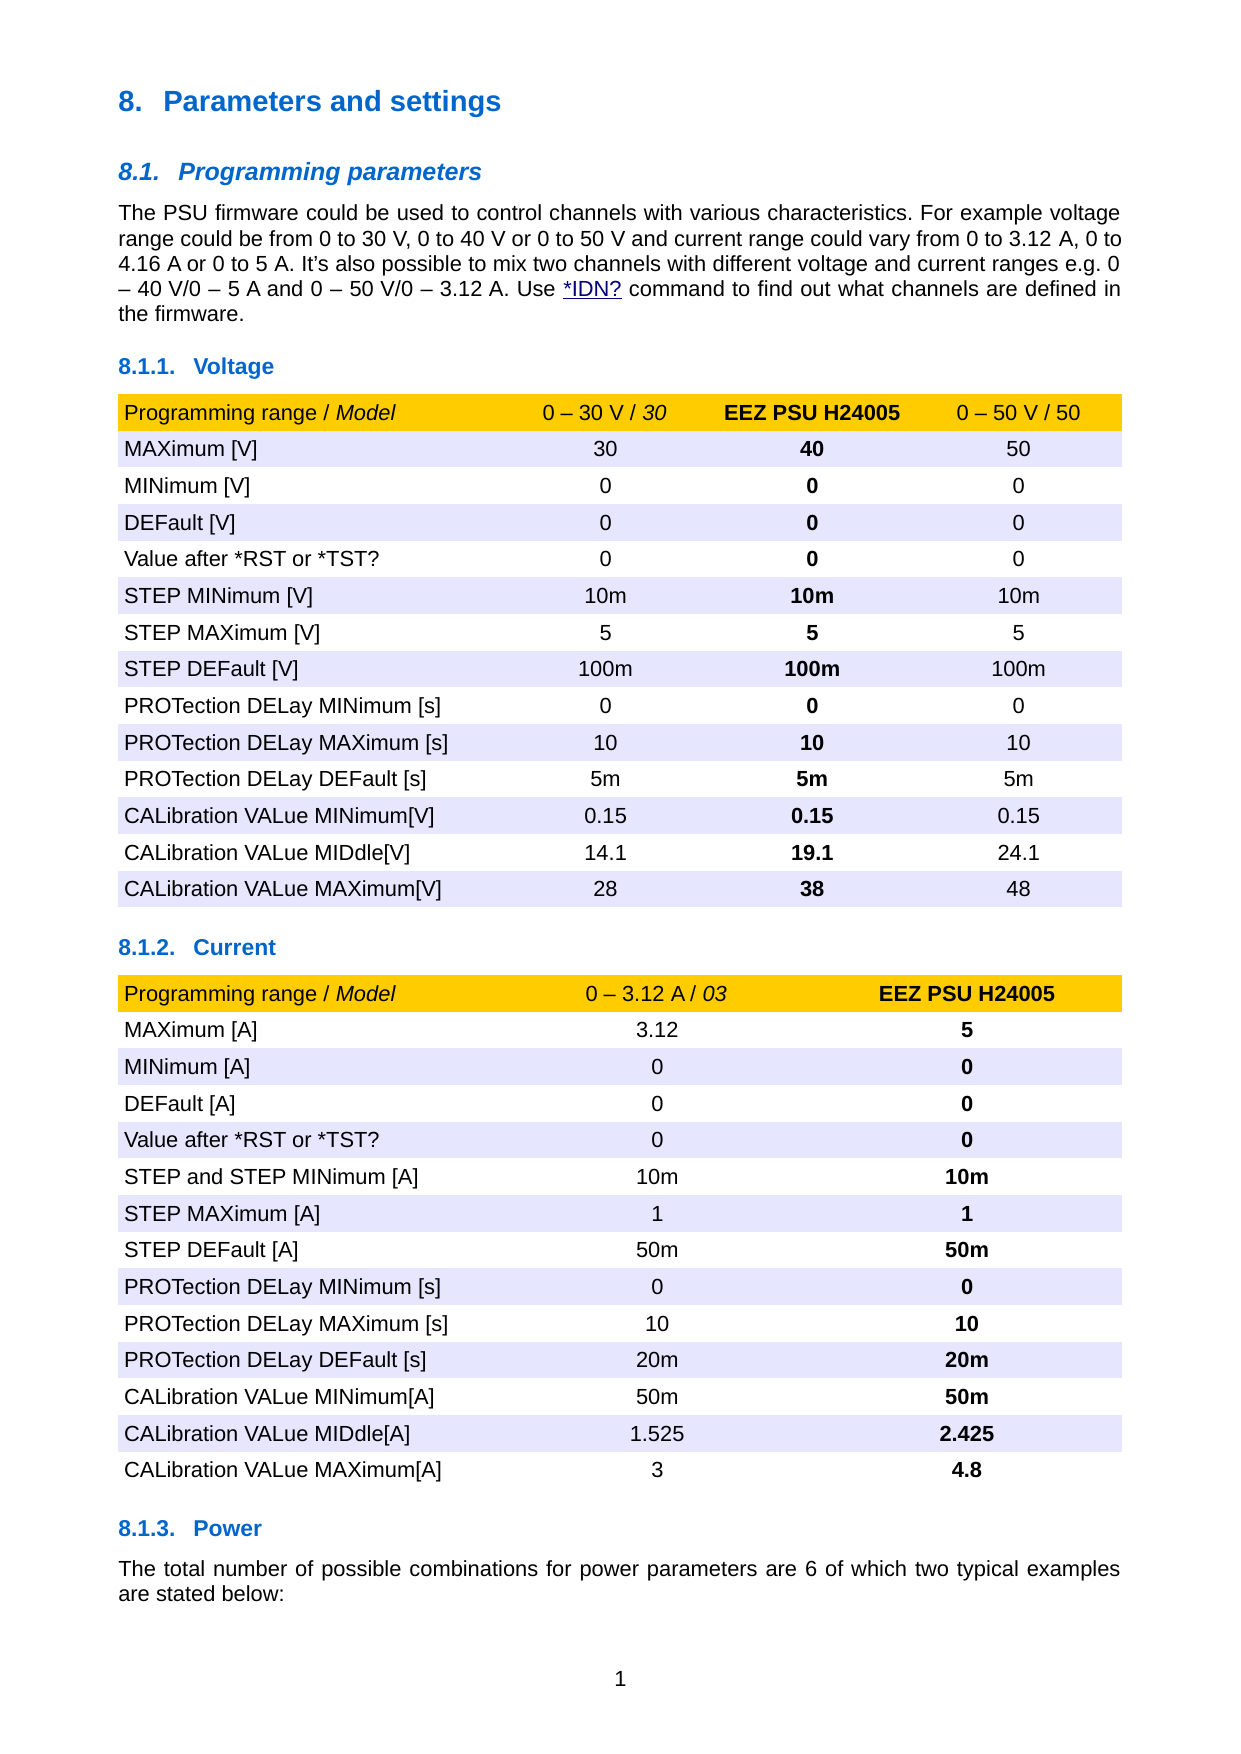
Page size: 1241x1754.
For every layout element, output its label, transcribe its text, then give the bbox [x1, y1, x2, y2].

text The PSU firmware could be used to control channels with various characteristics. For example voltage range could be from 0 to 30 V, 0 to 40 V or 0 to 50 V and current range could vary from 0 to 3.12 A, 0 to 4.16 A or 0 to 5 A. It’s also possible to mix two channels with different voltage and current ranges e.g. 0 – 40 V/0 – 5 A and 0 – 50 V/0 – 3.12 A. Use *IDN? command to find out what channels are defined in the firmware. [118, 200, 1122, 326]
table_cell 10 [502, 724, 709, 761]
subtitle Power [118, 1515, 1122, 1541]
table_cell 40 [709, 431, 915, 467]
table_cell CALibration VALue MAXimum[V] [118, 871, 502, 907]
subtitle Current [118, 934, 1122, 960]
table_cell CALibration VALue MINimum[V] [118, 797, 502, 834]
table_header 0 – 3.12 A / 03 [502, 975, 812, 1012]
table_cell 0 [915, 687, 1122, 724]
table_cell 0 [502, 687, 709, 724]
table_header EEZ PSU H24005 [812, 975, 1122, 1012]
table_cell 100m [709, 651, 915, 687]
table_cell MINimum [A] [118, 1048, 502, 1085]
table_header Programming range / Model [118, 975, 502, 1012]
table_cell 10m [709, 577, 915, 614]
table_cell DEFault [A] [118, 1085, 502, 1122]
table_cell STEP DEFault [A] [118, 1232, 502, 1268]
table_cell 0.15 [709, 797, 915, 834]
table_cell 20m [812, 1342, 1122, 1378]
table_cell 0 [915, 467, 1122, 504]
table_cell PROTection DELay MINimum [s] [118, 1268, 502, 1305]
table_cell 4.8 [812, 1452, 1122, 1488]
table_cell CALibration VALue MIDdle[V] [118, 834, 502, 871]
table_header Programming range / Model [118, 394, 502, 431]
table_cell 24.1 [915, 834, 1122, 871]
table_cell 0 [709, 467, 915, 504]
table_cell 10m [502, 1158, 812, 1195]
table_cell 10 [502, 1305, 812, 1342]
table_cell STEP MAXimum [A] [118, 1195, 502, 1232]
table_header 0 – 50 V / 50 [915, 394, 1122, 431]
table_cell 100m [915, 651, 1122, 687]
table_cell 0 [812, 1048, 1122, 1085]
table_cell 0 [709, 541, 915, 577]
table_cell 10m [915, 577, 1122, 614]
table_cell CALibration VALue MIDdle[A] [118, 1415, 502, 1452]
table_cell 10 [915, 724, 1122, 761]
table_cell STEP MINimum [V] [118, 577, 502, 614]
table_cell 10 [812, 1305, 1122, 1342]
table_cell 0 [709, 504, 915, 541]
text The total number of possible combinations for power parameters are 6 of which two typical examples are stated below: [118, 1556, 1122, 1606]
table_cell 5m [709, 761, 915, 797]
table_cell 50m [812, 1378, 1122, 1415]
table_cell 10m [812, 1158, 1122, 1195]
subtitle Parameters and settings [118, 84, 1122, 118]
table_cell 0 [502, 467, 709, 504]
table_cell CALibration VALue MAXimum[A] [118, 1452, 502, 1488]
table_cell 30 [502, 431, 709, 467]
table_cell 0 [812, 1268, 1122, 1305]
table_cell 3 [502, 1452, 812, 1488]
table_cell 0.15 [502, 797, 709, 834]
table_cell 1.525 [502, 1415, 812, 1452]
table_cell 0 [502, 1268, 812, 1305]
table_cell 50m [502, 1378, 812, 1415]
table_header EEZ PSU H24005 [709, 394, 915, 431]
table_cell 5 [502, 614, 709, 651]
subtitle Programming parameters [118, 157, 1122, 185]
table_cell PROTection DELay MAXimum [s] [118, 724, 502, 761]
table_cell PROTection DELay DEFault [s] [118, 1342, 502, 1378]
table_cell 28 [502, 871, 709, 907]
table_cell STEP MAXimum [V] [118, 614, 502, 651]
table_cell 38 [709, 871, 915, 907]
table_cell 1 [502, 1195, 812, 1232]
table_cell STEP and STEP MINimum [A] [118, 1158, 502, 1195]
table_cell MAXimum [V] [118, 431, 502, 467]
table_cell 5 [709, 614, 915, 651]
table_cell 50m [812, 1232, 1122, 1268]
table_cell 0 [812, 1122, 1122, 1158]
table_cell 0 [915, 504, 1122, 541]
table_cell 0 [502, 504, 709, 541]
table_cell PROTection DELay DEFault [s] [118, 761, 502, 797]
table_cell 10m [502, 577, 709, 614]
table_cell 0 [709, 687, 915, 724]
table_cell 10 [709, 724, 915, 761]
table_cell 2.425 [812, 1415, 1122, 1452]
table_cell STEP DEFault [V] [118, 651, 502, 687]
table_cell DEFault [V] [118, 504, 502, 541]
table_cell 48 [915, 871, 1122, 907]
table_cell 5 [812, 1012, 1122, 1048]
table_cell Value after *RST or *TST? [118, 541, 502, 577]
table_cell PROTection DELay MINimum [s] [118, 687, 502, 724]
table_cell 100m [502, 651, 709, 687]
table_cell 5 [915, 614, 1122, 651]
table_cell 0 [502, 541, 709, 577]
table_cell CALibration VALue MINimum[A] [118, 1378, 502, 1415]
table_cell 0 [502, 1048, 812, 1085]
table_cell Value after *RST or *TST? [118, 1122, 502, 1158]
table_cell 3.12 [502, 1012, 812, 1048]
table_cell 1 [812, 1195, 1122, 1232]
table_cell 50m [502, 1232, 812, 1268]
table_cell MAXimum [A] [118, 1012, 502, 1048]
table_header 0 – 30 V / 30 [502, 394, 709, 431]
table_cell 19.1 [709, 834, 915, 871]
table_cell 5m [502, 761, 709, 797]
table_cell 0 [812, 1085, 1122, 1122]
table_cell 14.1 [502, 834, 709, 871]
table_cell MINimum [V] [118, 467, 502, 504]
table_cell 5m [915, 761, 1122, 797]
table_cell PROTection DELay MAXimum [s] [118, 1305, 502, 1342]
table_cell 0 [502, 1122, 812, 1158]
table_cell 0 [502, 1085, 812, 1122]
table_cell 0.15 [915, 797, 1122, 834]
table_cell 20m [502, 1342, 812, 1378]
table_cell 50 [915, 431, 1122, 467]
table_cell 0 [915, 541, 1122, 577]
subtitle Voltage [118, 353, 1122, 379]
